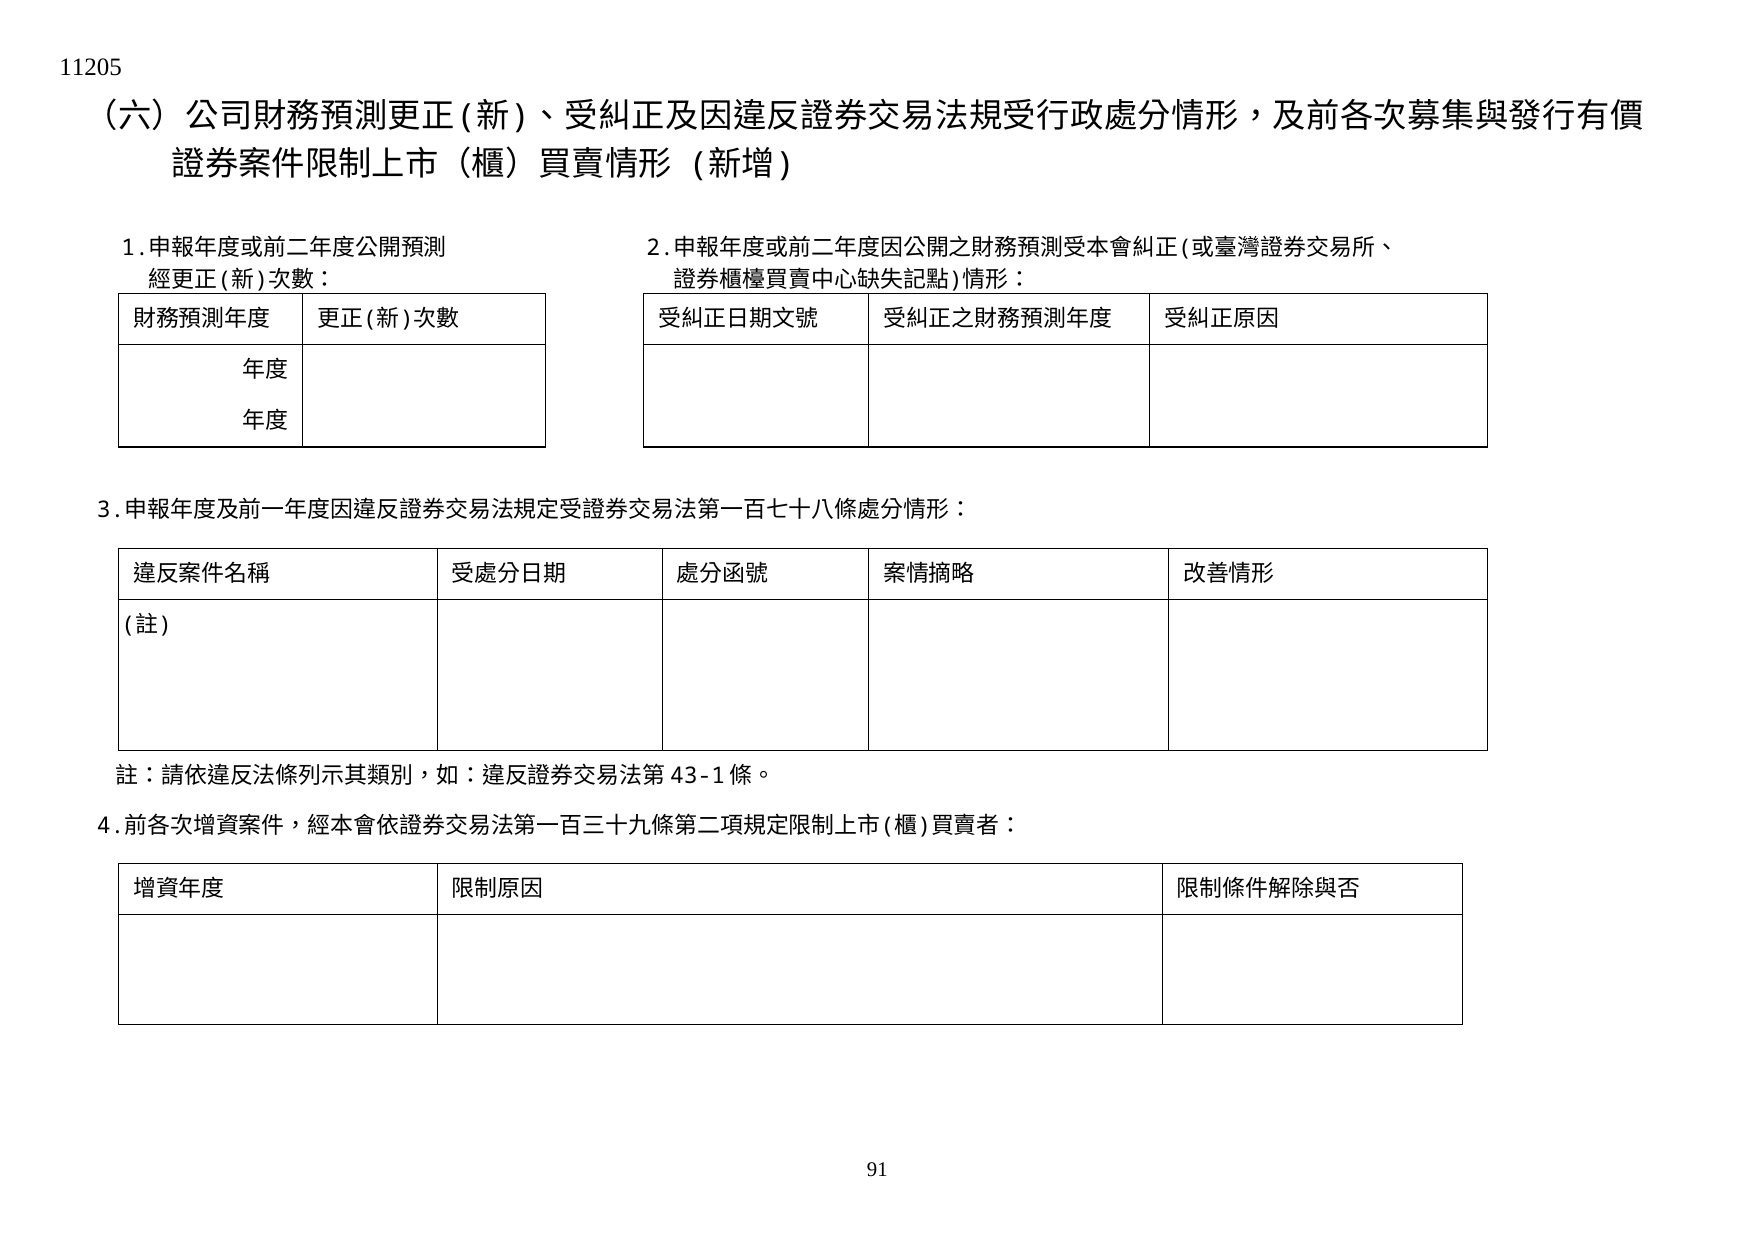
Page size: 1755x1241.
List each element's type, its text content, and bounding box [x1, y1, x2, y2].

table_cell [546, 344, 643, 395]
table_cell [119, 915, 437, 1023]
table_header 增資年度 [119, 864, 437, 914]
table_cell [438, 600, 662, 749]
text （六）公司財務預測更正(新)、受糾正及因違反證券交易法規受行政處分情形，及前各次募集與發行有價證券案件限制上市（櫃）買賣情形 (新增) [84, 88, 1645, 185]
text 3.申報年度及前一年度因違反證券交易法規定受證券交易法第一百七十八條處分情形： [59, 497, 1695, 522]
table_cell 年度 [119, 345, 302, 395]
table_cell [1169, 600, 1487, 749]
table_header 違反案件名稱 [119, 549, 437, 598]
table_cell 年度 [119, 395, 302, 446]
table_cell 更正(新)次數 [303, 294, 545, 344]
table_header 改善情形 [1169, 549, 1487, 598]
table_header 1.申報年度或前二年度公開預測 經更正(新)次數： [118, 231, 545, 293]
table_cell [869, 600, 1168, 749]
table_header 受處分日期 [438, 549, 662, 598]
table_cell [303, 345, 545, 395]
table_cell [1163, 915, 1462, 1023]
table_cell [663, 600, 868, 749]
table_cell [546, 395, 643, 446]
table_cell [438, 915, 1162, 1023]
text 註：請依違反法條列示其類別，如：違反證券交易法第43-1條。 [59, 763, 1695, 788]
table_cell 受糾正之財務預測年度 [869, 294, 1149, 344]
table_header 案情摘略 [869, 549, 1168, 598]
table_header 處分函號 [663, 549, 868, 598]
table_cell [869, 345, 1149, 446]
table_header [546, 231, 643, 293]
table_cell [644, 345, 868, 446]
table_header 限制條件解除與否 [1163, 864, 1462, 914]
table_cell 受糾正日期文號 [644, 294, 868, 344]
text 4.前各次增資案件，經本會依證券交易法第一百三十九條第二項規定限制上市(櫃)買賣者： [97, 813, 1695, 838]
table_cell (註) [119, 600, 437, 749]
table_cell 財務預測年度 [119, 294, 302, 344]
table_cell [303, 395, 545, 446]
table_cell 受糾正原因 [1150, 294, 1487, 344]
table_cell [546, 293, 643, 344]
table_header 限制原因 [438, 864, 1162, 914]
table_cell [1150, 345, 1487, 446]
table_header 2.申報年度或前二年度因公開之財務預測受本會糾正(或臺灣證券交易所、 證券櫃檯買賣中心缺失記點)情形： [644, 231, 1487, 293]
